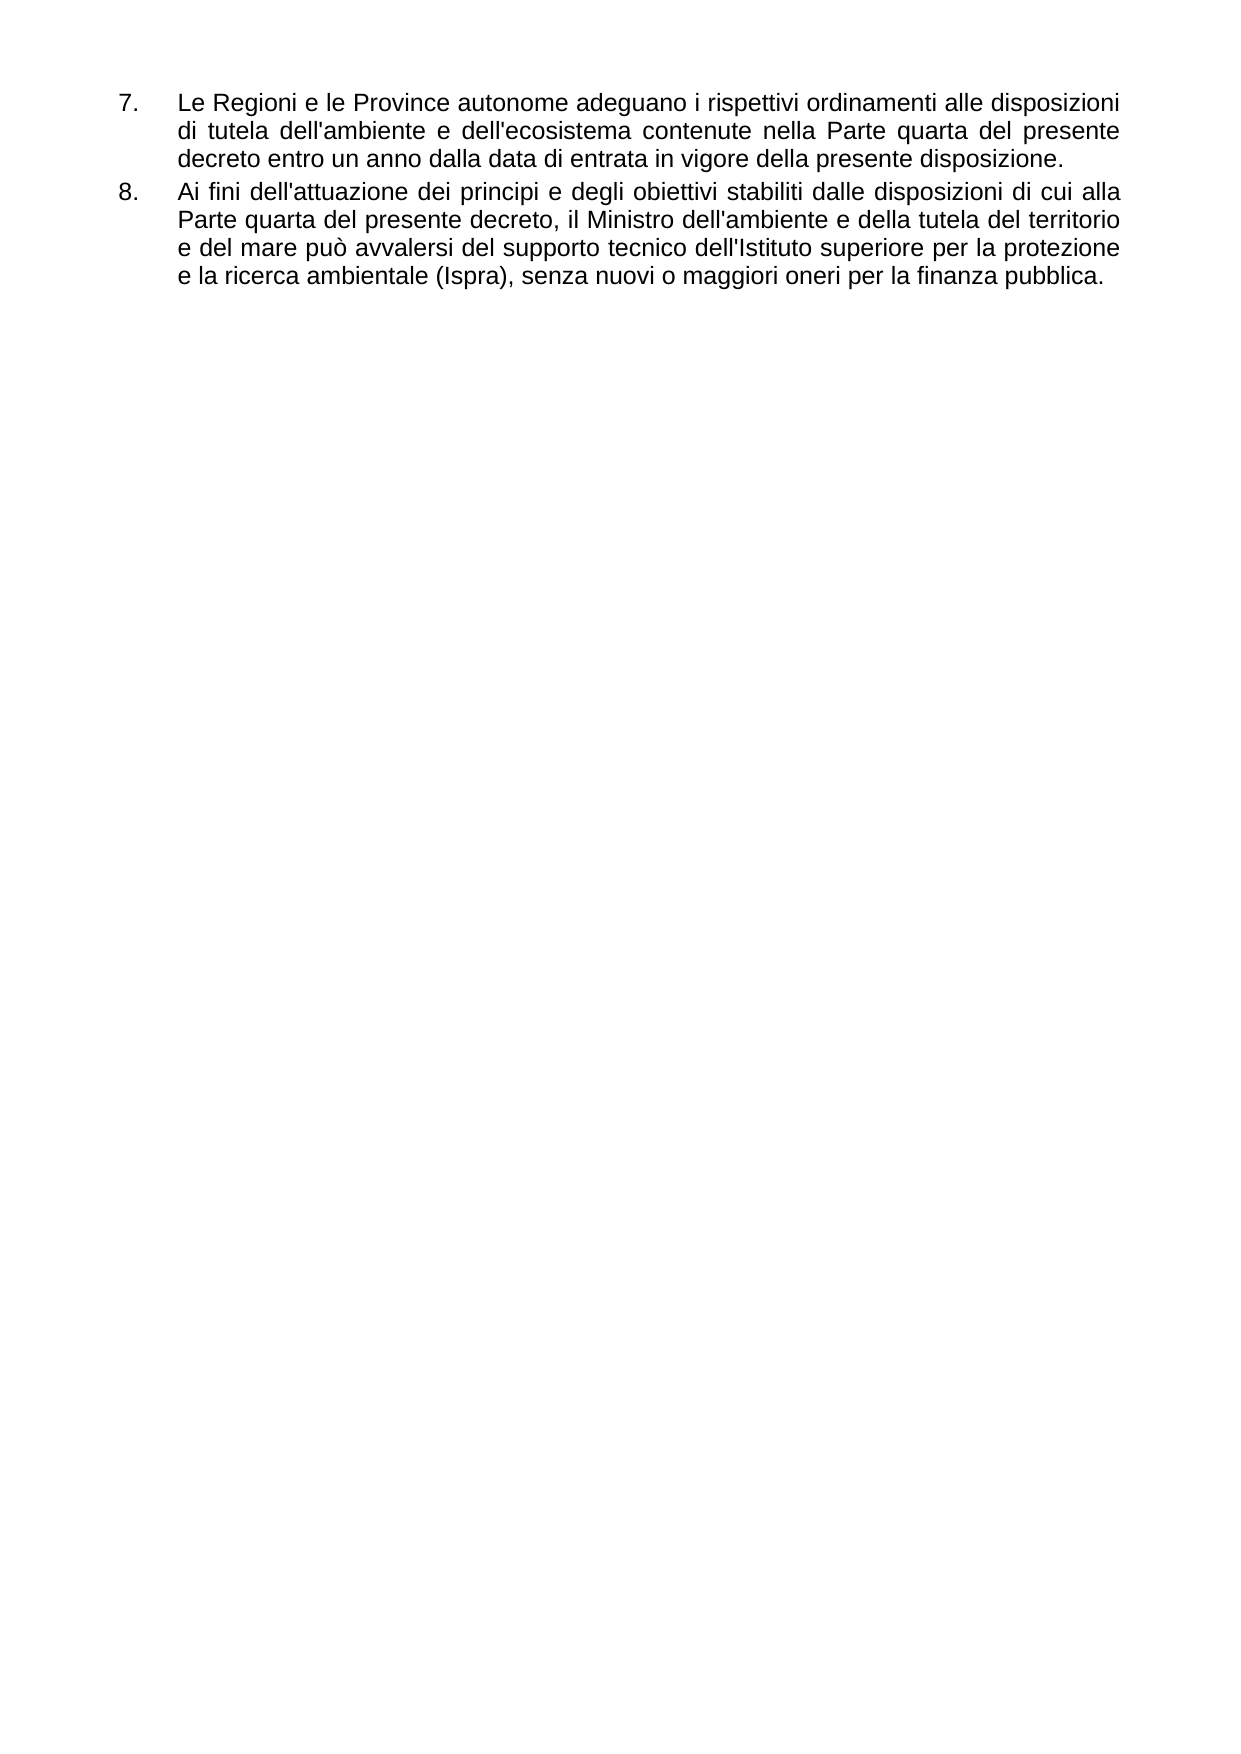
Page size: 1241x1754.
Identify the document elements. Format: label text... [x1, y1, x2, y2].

text 7. Le Regioni e le Province autonome adeguano i rispettivi ordinamenti alle disposizioni di tutela dell'ambiente e dell'ecosistema contenute nella Parte quarta del presente decreto entro un anno dalla data di entrata in vigore della presente disposizione. [118, 88, 1122, 172]
text 8. Ai fini dell'attuazione dei principi e degli obiettivi stabiliti dalle disposizioni di cui alla Parte quarta del presente decreto, il Ministro dell'ambiente e della tutela del territorio e del mare può avvalersi del supporto tecnico dell'Istituto superiore per la protezione e la ricerca ambientale (Ispra), senza nuovi o maggiori oneri per la finanza pubblica. [118, 178, 1122, 290]
